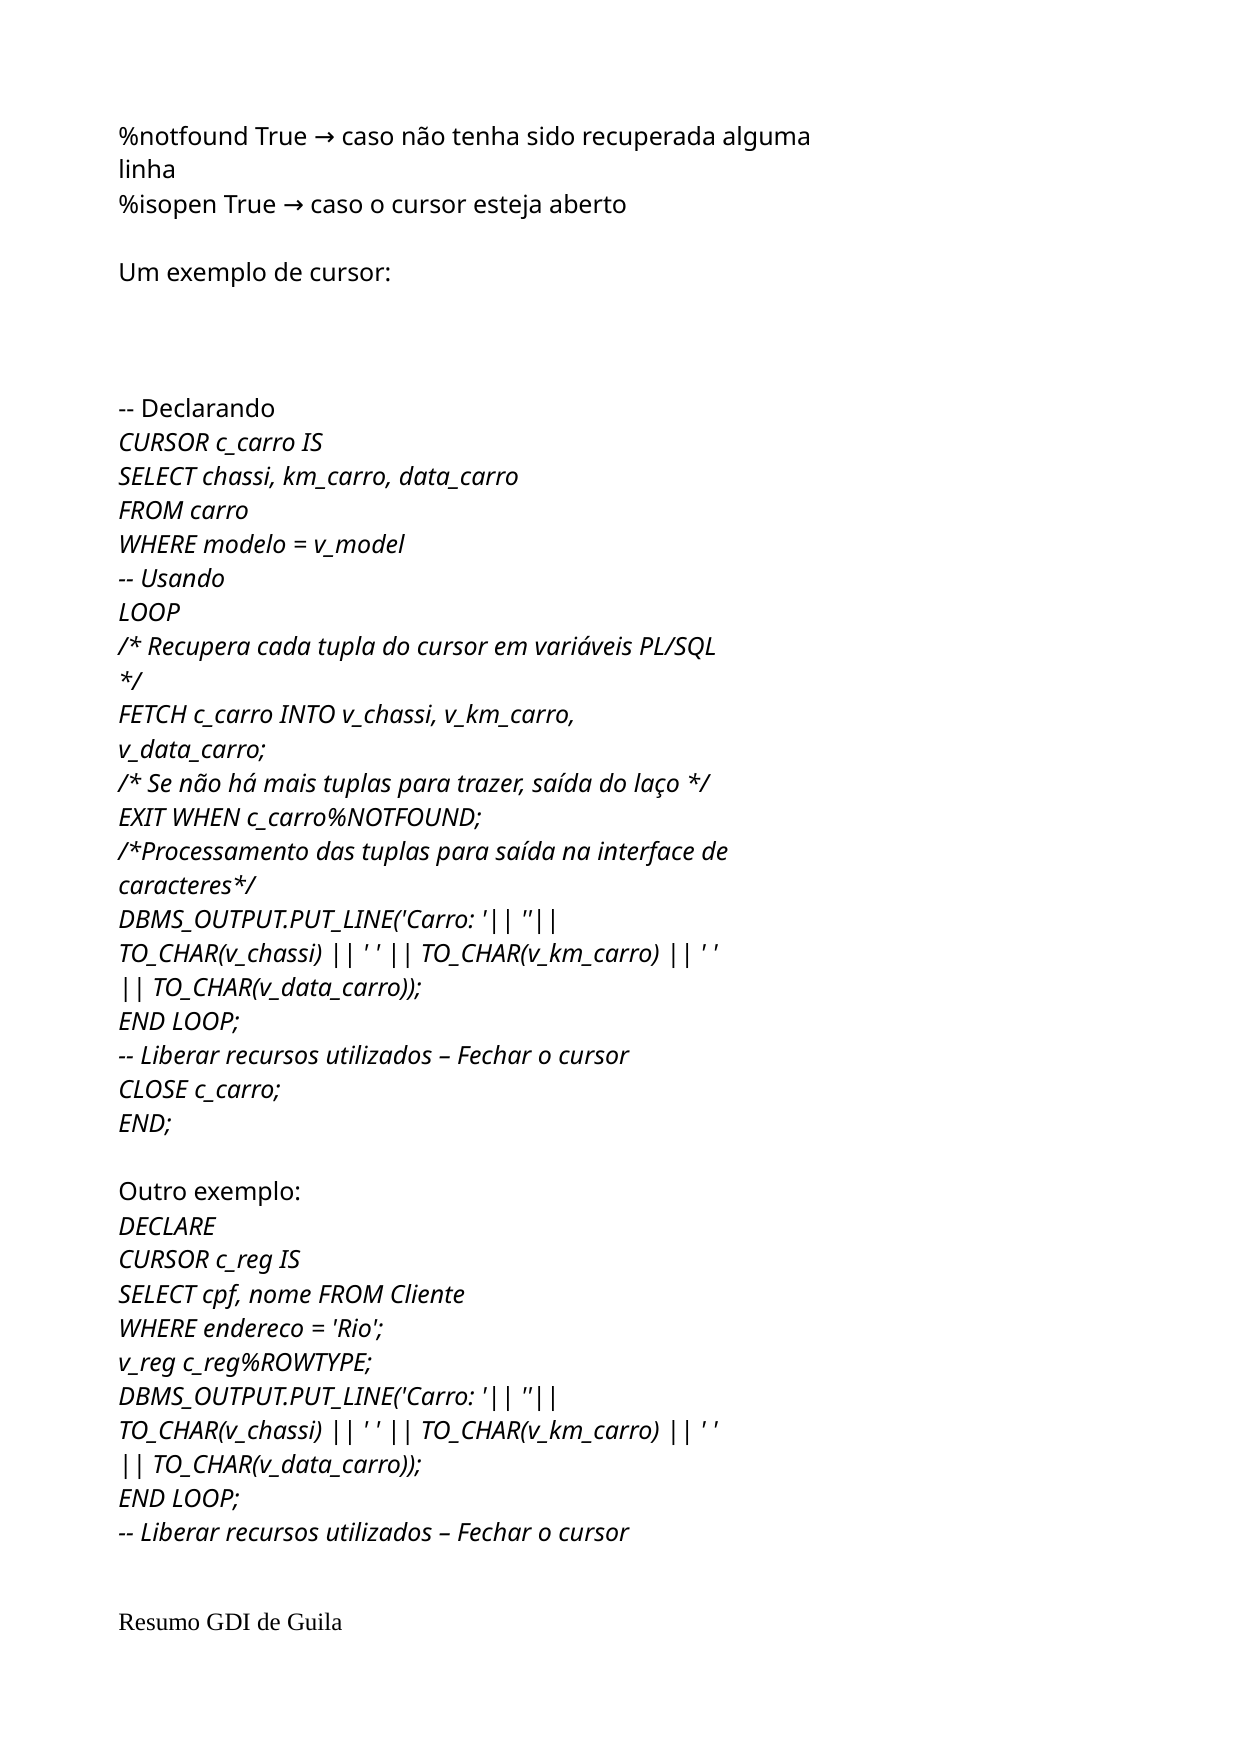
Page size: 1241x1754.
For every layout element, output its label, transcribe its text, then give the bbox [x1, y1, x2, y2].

text FETCH c_carro INTO v_chassi, v_km_carro, [118, 697, 1122, 731]
text linha [118, 152, 1122, 186]
text DBMS_OUTPUT.PUT_LINE('Carro: '|| ''|| [118, 1378, 1122, 1412]
text TO_CHAR(v_chassi) || ' ' || TO_CHAR(v_km_carro) || ' ' [118, 936, 1122, 970]
text %notfound True → caso não tenha sido recuperada alguma [118, 118, 1122, 152]
text || TO_CHAR(v_data_carro)); [118, 970, 1122, 1004]
text %isopen True → caso o cursor esteja aberto [118, 186, 1122, 220]
text -- Declarando [118, 391, 1122, 425]
text CLOSE c_carro; [118, 1072, 1122, 1106]
text /* Recupera cada tupla do cursor em variáveis PL/SQL [118, 629, 1122, 663]
text v_data_carro; [118, 731, 1122, 765]
text Um exemplo de cursor: [118, 254, 1122, 288]
text WHERE modelo = v_model [118, 527, 1122, 561]
text */ [118, 663, 1122, 697]
text v_reg c_reg%ROWTYPE; [118, 1344, 1122, 1378]
text DBMS_OUTPUT.PUT_LINE('Carro: '|| ''|| [118, 902, 1122, 936]
text SELECT cpf, nome FROM Cliente [118, 1276, 1122, 1310]
text -- Liberar recursos utilizados – Fechar o cursor [118, 1038, 1122, 1072]
text SELECT chassi, km_carro, data_carro [118, 459, 1122, 493]
text || TO_CHAR(v_data_carro)); [118, 1447, 1122, 1481]
text Outro exemplo: [118, 1174, 1122, 1208]
text END LOOP; [118, 1004, 1122, 1038]
text -- Usando [118, 561, 1122, 595]
text /* Se não há mais tuplas para trazer, saída do laço */ [118, 765, 1122, 799]
text DECLARE [118, 1208, 1122, 1242]
text caracteres*/ [118, 867, 1122, 902]
text END LOOP; [118, 1481, 1122, 1515]
text FROM carro [118, 493, 1122, 527]
text CURSOR c_carro IS [118, 425, 1122, 459]
text TO_CHAR(v_chassi) || ' ' || TO_CHAR(v_km_carro) || ' ' [118, 1412, 1122, 1447]
text /*Processamento das tuplas para saída na interface de [118, 833, 1122, 867]
text -- Liberar recursos utilizados – Fechar o cursor [118, 1515, 1122, 1549]
text WHERE endereco = 'Rio'; [118, 1310, 1122, 1344]
text LOOP [118, 595, 1122, 629]
text CURSOR c_reg IS [118, 1242, 1122, 1276]
text END; [118, 1106, 1122, 1140]
text EXIT WHEN c_carro%NOTFOUND; [118, 799, 1122, 833]
